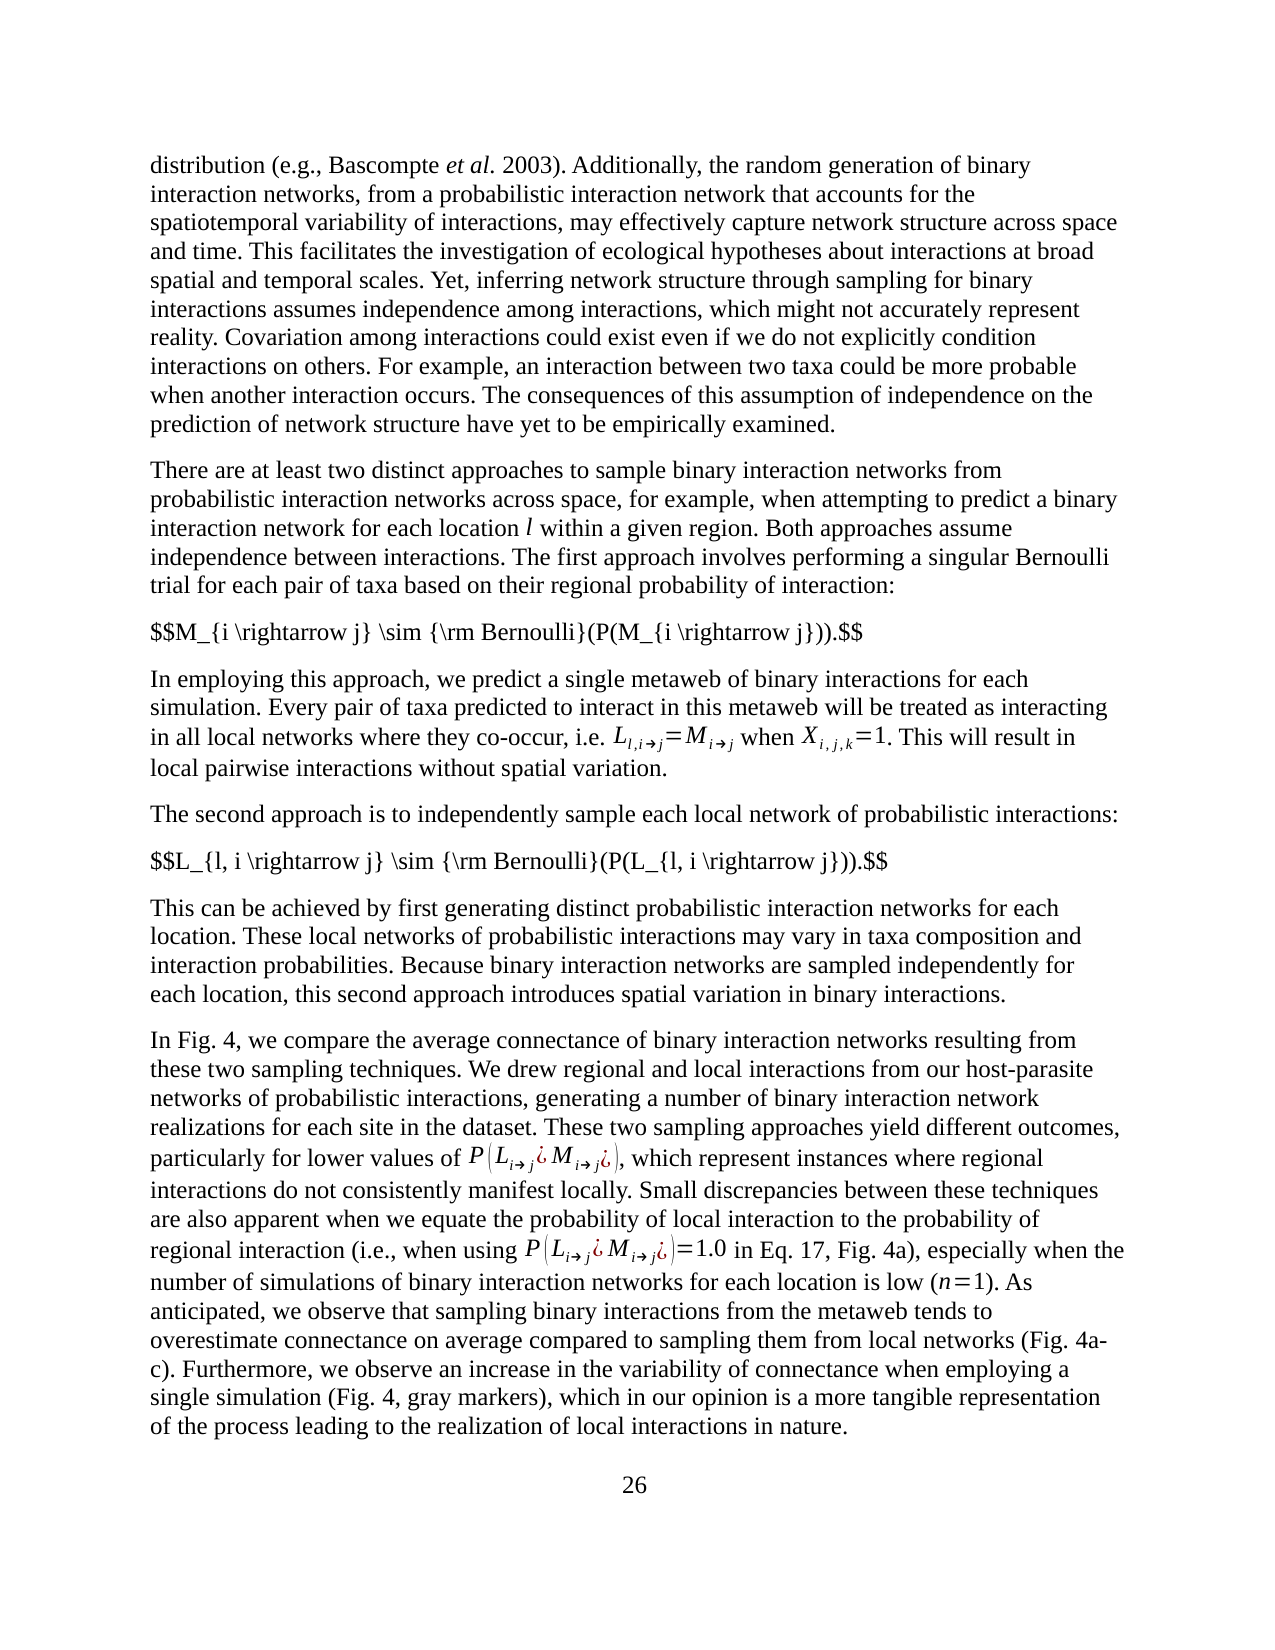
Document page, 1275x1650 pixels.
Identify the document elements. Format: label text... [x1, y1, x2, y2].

text distribution (e.g., Bascompte et al. 2003). Additionally, the random generation of binary interaction networks, from a probabilistic interaction network that accounts for the spatiotemporal variability of interactions, may effectively capture network structure across space and time. This facilitates the investigation of ecological hypotheses about interactions at broad spatial and temporal scales. Yet, inferring network structure through sampling for binary interactions assumes independence among interactions, which might not accurately represent reality. Covariation among interactions could exist even if we do not explicitly condition interactions on others. For example, an interaction between two taxa could be more probable when another interaction occurs. The consequences of this assumption of independence on the prediction of network structure have yet to be empirically examined. [150, 150, 1125, 437]
text This can be achieved by first generating distinct probabilistic interaction networks for each location. These local networks of probabilistic interactions may vary in taxa composition and interaction probabilities. Because binary interaction networks are sampled independently for each location, this second approach introduces spatial variation in binary interactions. [150, 893, 1125, 1008]
text The second approach is to independently sample each local network of probabilistic interactions: [150, 799, 1125, 828]
text In employing this approach, we predict a single metaweb of binary interactions for each simulation. Every pair of taxa predicted to interact in this metaweb will be treated as interacting in all local networks where they co-occur, i.e. when . This will result in local pairwise interactions without spatial variation. [150, 664, 1125, 781]
text $$M_{i \rightarrow j} \sim {\rm Bernoulli}(P(M_{i \rightarrow j})).$$ [150, 617, 1125, 646]
text In Fig. 4, we compare the average connectance of binary interaction networks resulting from these two sampling techniques. We drew regional and local interactions from our host-parasite networks of probabilistic interactions, generating a number of binary interaction network realizations for each site in the dataset. These two sampling approaches yield different outcomes, particularly for lower values of , which represent instances where regional interactions do not consistently manifest locally. Small discrepancies between these techniques are also apparent when we equate the probability of local interaction to the probability of regional interaction (i.e., when using in Eq. 17, Fig. 4a), especially when the number of simulations of binary interaction networks for each location is low (). As anticipated, we observe that sampling binary interactions from the metaweb tends to overestimate connectance on average compared to sampling them from local networks (Fig. 4a-c). Furthermore, we observe an increase in the variability of connectance when employing a single simulation (Fig. 4, gray markers), which in our opinion is a more tangible representation of the process leading to the realization of local interactions in nature. [150, 1026, 1125, 1440]
text There are at least two distinct approaches to sample binary interaction networks from probabilistic interaction networks across space, for example, when attempting to predict a binary interaction network for each location within a given region. Both approaches assume independence between interactions. The first approach involves performing a singular Bernoulli trial for each pair of taxa based on their regional probability of interaction: [150, 455, 1125, 599]
text $$L_{l, i \rightarrow j} \sim {\rm Bernoulli}(P(L_{l, i \rightarrow j})).$$ [150, 846, 1125, 875]
